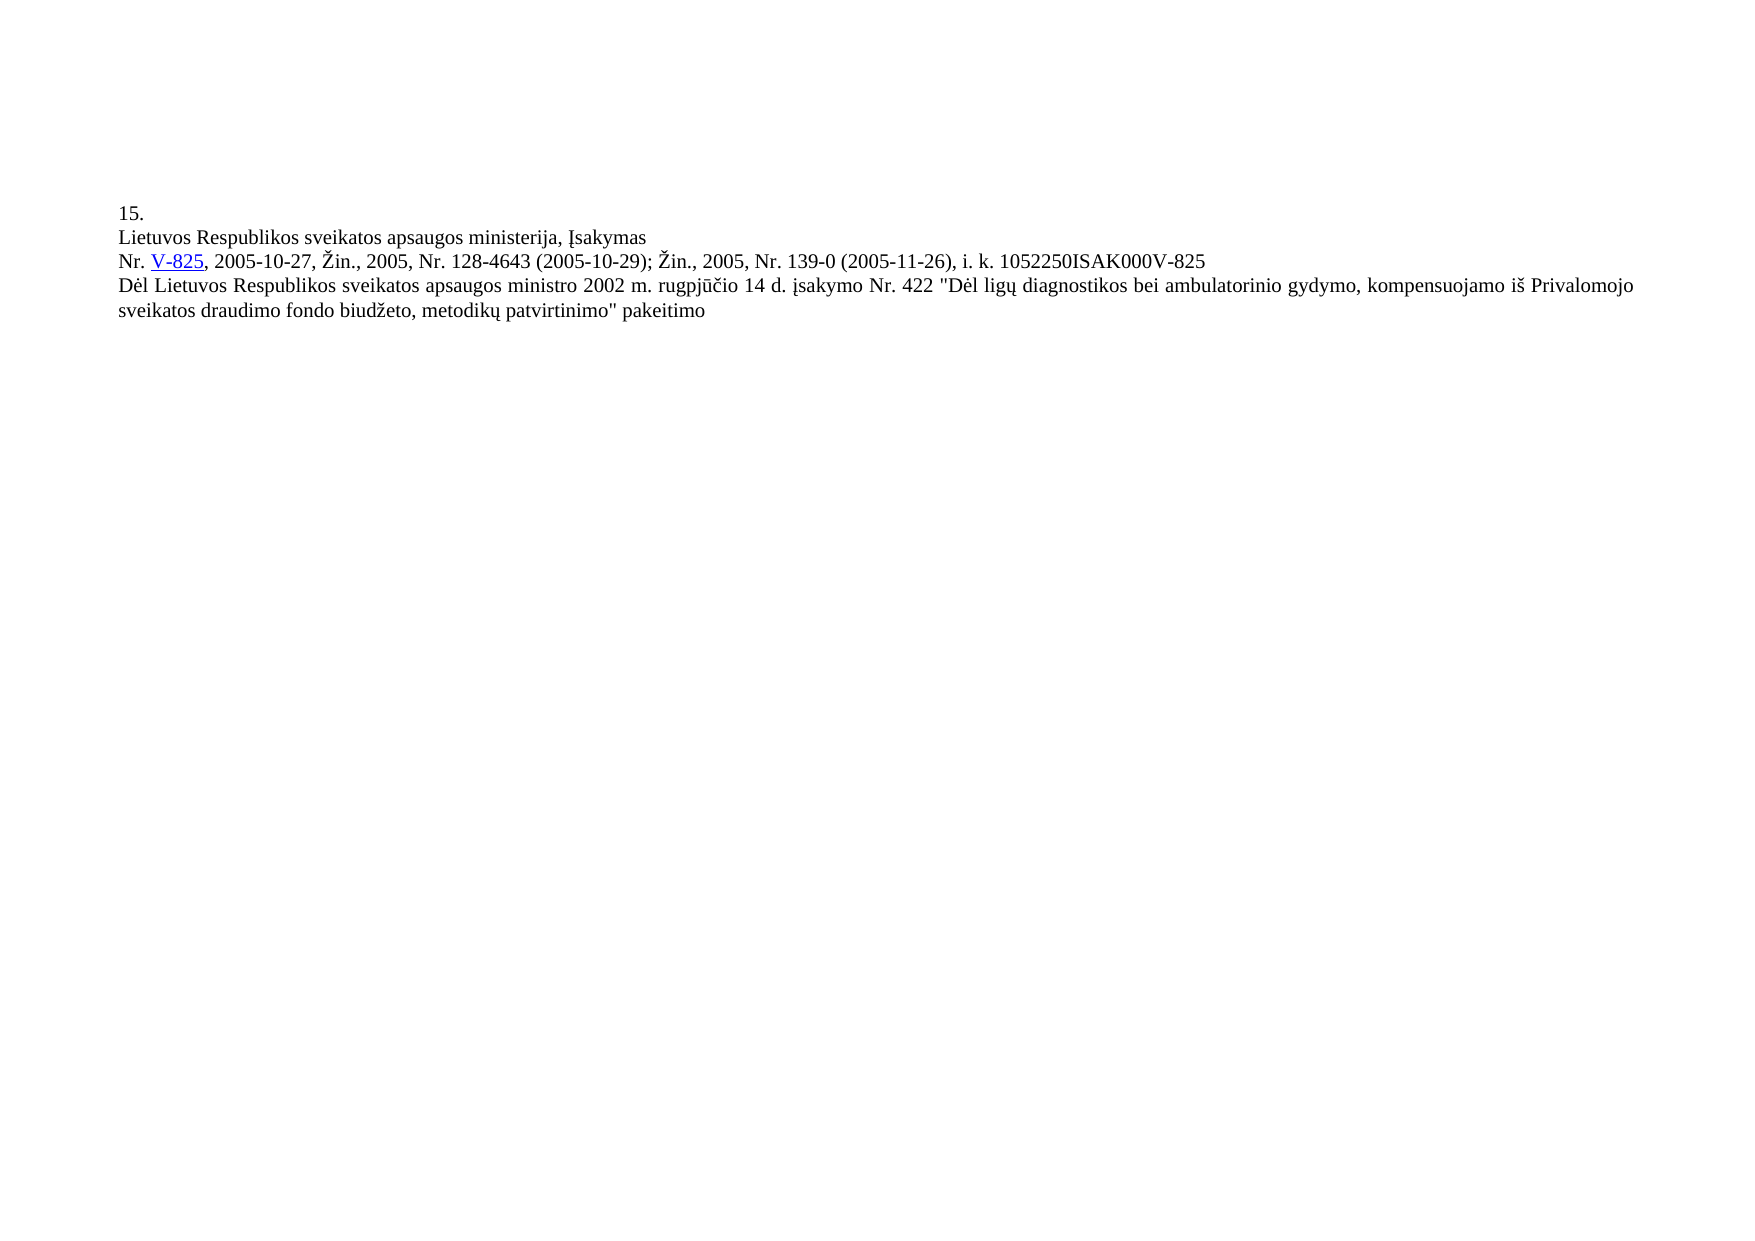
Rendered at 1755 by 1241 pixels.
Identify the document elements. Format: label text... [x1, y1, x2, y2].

text Dėl Lietuvos Respublikos sveikatos apsaugos ministro 2002 m. rugpjūčio 14 d. įsakymo Nr. 422 "Dėl ligų diagnostikos bei ambulatorinio gydymo, kompensuojamo iš Privalomojo sveikatos draudimo fondo biudžeto, metodikų patvirtinimo" pakeitimo [118, 273, 1636, 322]
text 15. [118, 201, 1636, 225]
text Nr. V-825, 2005-10-27, Žin., 2005, Nr. 128-4643 (2005-10-29); Žin., 2005, Nr. 139-0 (2005-11-26), i. k. 1052250ISAK000V-825 [118, 249, 1636, 273]
text Lietuvos Respublikos sveikatos apsaugos ministerija, Įsakymas [118, 225, 1636, 249]
